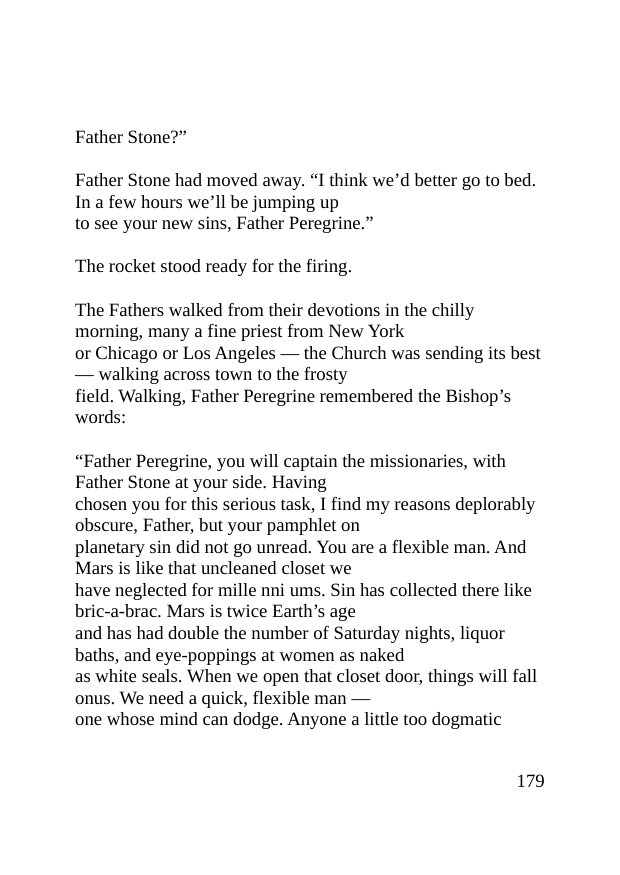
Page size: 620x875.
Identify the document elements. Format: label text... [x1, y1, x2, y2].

text Father Stone?” Father Stone had moved away. “I think we’d better go to bed. In a few hours we’ll be jumping up to see your new sins, Father Peregrine.” The rocket stood ready for the firing. The Fathers walked from their devotions in the chilly morning, many a fine priest from New York or Chicago or Los Angeles — the Church was sending its best — walking across town to the frosty field. Walking, Father Peregrine remembered the Bishop’s words: “Father Peregrine, you will captain the missionaries, with Father Stone at your side. Having chosen you for this serious task, I find my reasons deplorably obscure, Father, but your pamphlet on planetary sin did not go unread. You are a flexible man. And Mars is like that uncleaned closet we have neglected for mille nni ums. Sin has collected there like bric-a-brac. Mars is twice Earth’s age and has had double the number of Saturday nights, liquor baths, and eye-poppings at women as naked as white seals. When we open that closet door, things will fall onus. We need a quick, flexible man — one whose mind can dodge. Anyone a little too dogmatic [75, 126, 544, 730]
